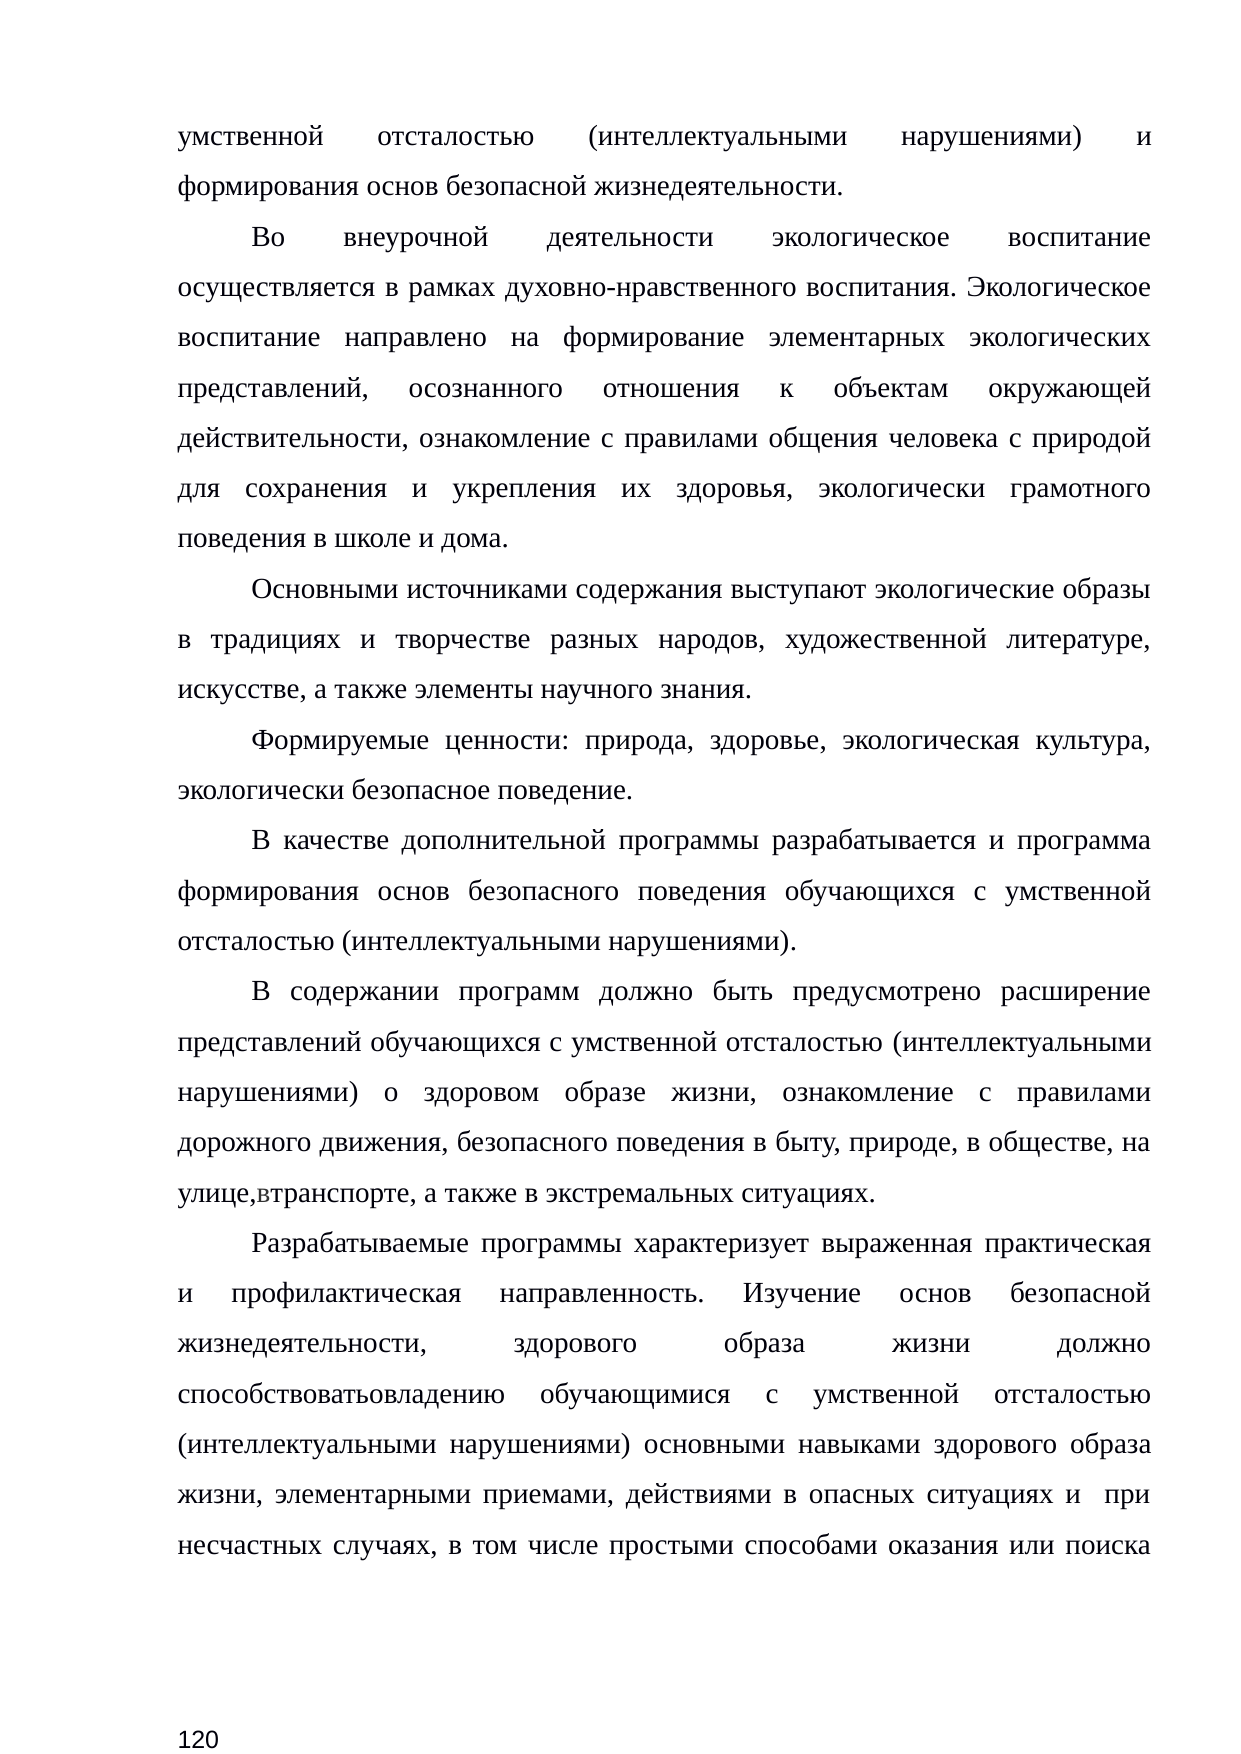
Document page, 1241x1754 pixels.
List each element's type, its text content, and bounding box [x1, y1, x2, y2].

text Формируемые ценности: природа, здоровье, экологическая культура, экологически безопасное поведение. [177, 722, 1152, 806]
text Основными источниками содержания выступают экологические образы в традициях и творчестве разных народов, художественной литературе, искусстве, а также элементы научного знания. [177, 571, 1152, 705]
text В качестве дополнительной программы разрабатывается и программа формирования основ безопасного поведения обучающихся с умственной отсталостью (интеллектуальными нарушениями). [177, 822, 1152, 957]
text Разрабатываемые программы характеризует выраженная практическая и профилактическая направленность. Изучение основ безопасной жизнедеятельности, здорового образа жизни должно способствоватьовладению обучающимися с умственной отсталостью (интеллектуальными нарушениями) основными навыками здорового образа жизни, элементарными приемами, действиями в опасных ситуациях и при несчастных случаях, в том числе простыми способами оказания или поиска [177, 1225, 1152, 1560]
text Во внеурочной деятельности экологическое воспитание осуществляется в рамках духовно-нравственного воспитания. Экологическое воспитание направлено на формирование элементарных экологических представлений, осознанного отношения к объектам окружающей действительности, ознакомление с правилами общения человека с природой для сохранения и укрепления их здоровья, экологически грамотного поведения в школе и дома. [177, 219, 1152, 554]
text умственной отсталостью (интеллектуальными нарушениями) и формирования основ безопасной жизнедеятельности. [177, 118, 1152, 202]
text В содержании программ должно быть предусмотрено расширение представлений обучающихся с умственной отсталостью (интеллектуальными нарушениями) о здоровом образе жизни, ознакомление с правилами дорожного движения, безопасного поведения в быту, природе, в обществе, на улице,втранспорте, а также в экстремальных ситуациях. [177, 973, 1152, 1208]
